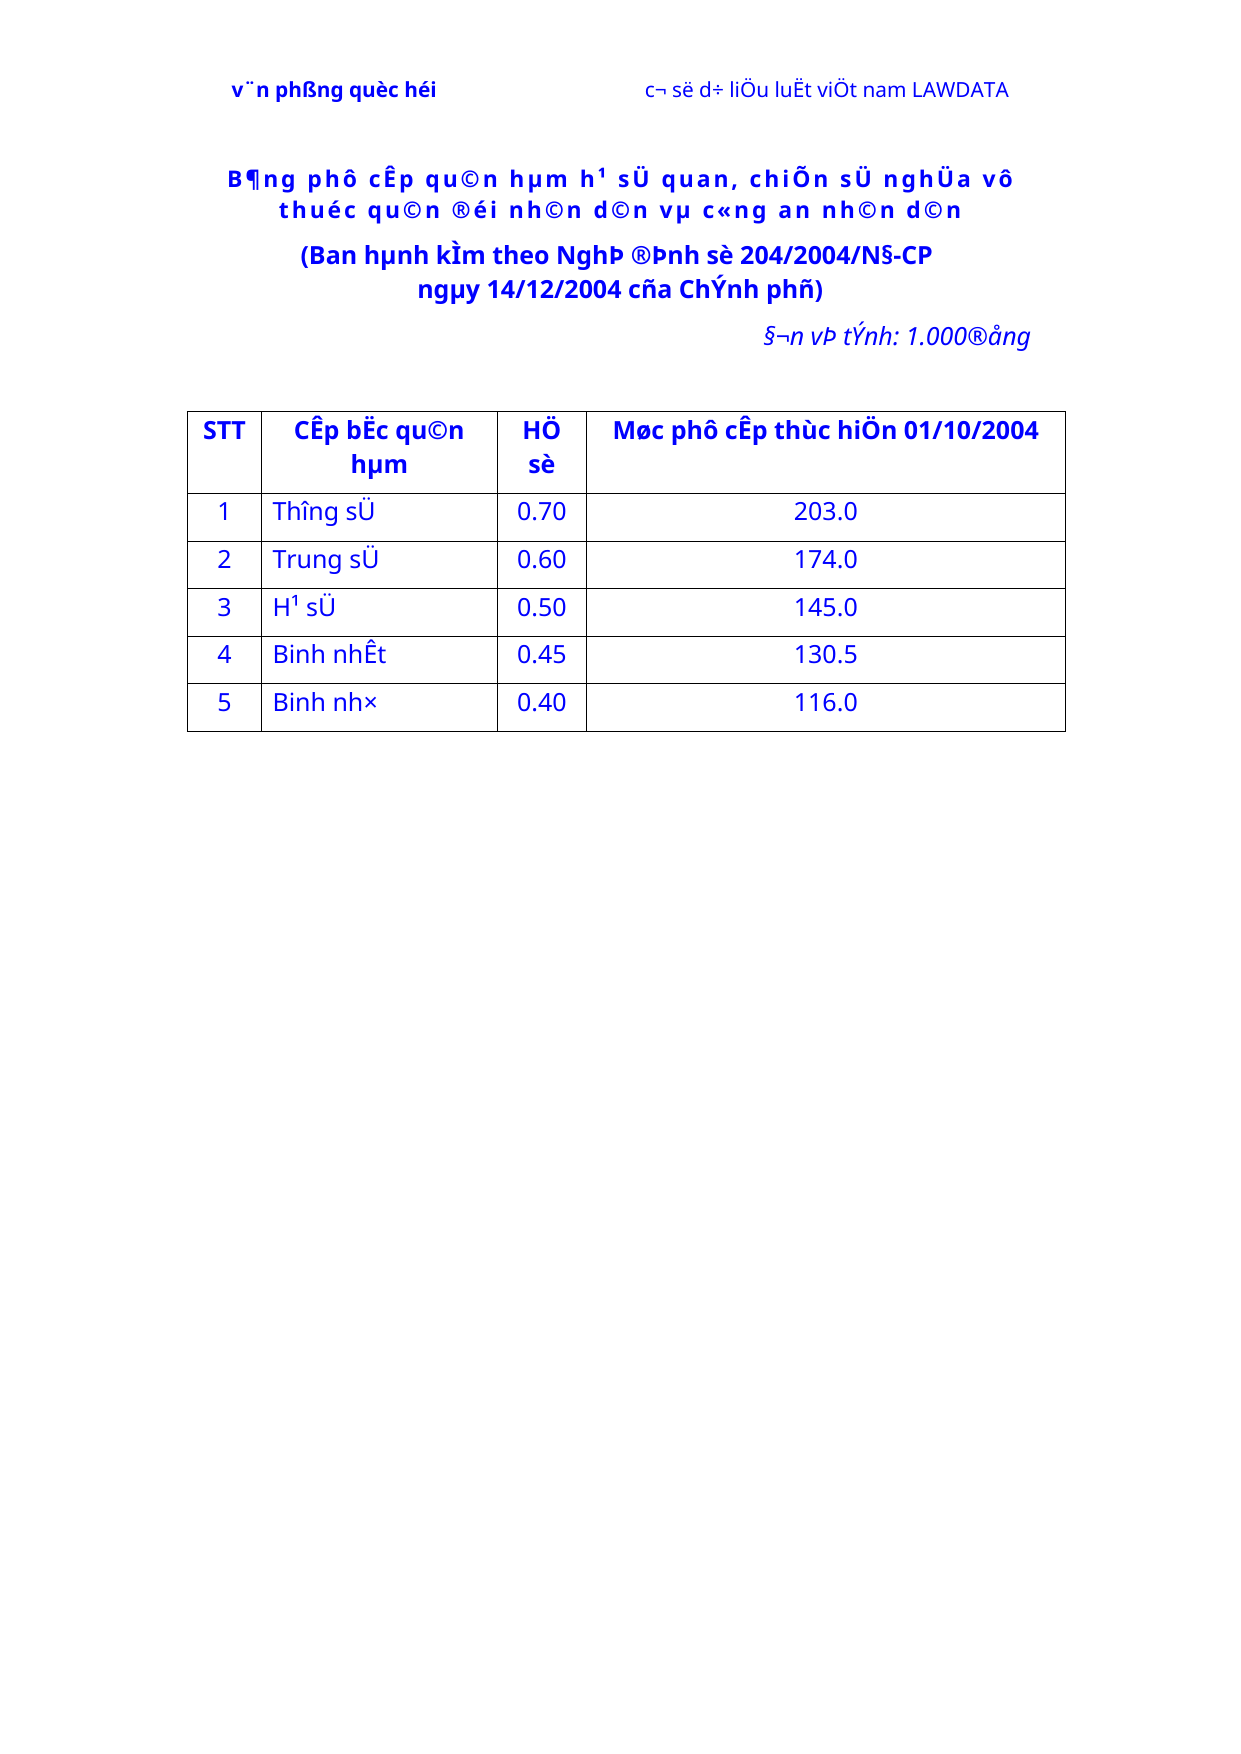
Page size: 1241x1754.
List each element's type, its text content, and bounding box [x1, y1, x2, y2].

table_cell 0.60 [498, 542, 586, 588]
table_cell Binh nhÊt [262, 637, 497, 683]
table_cell 130.5 [587, 637, 1065, 683]
table_cell 116.0 [587, 684, 1065, 731]
table_cell 203.0 [587, 494, 1065, 541]
text §¬n vÞ tÝnh: 1.000®ång [187, 318, 1053, 352]
table_cell Th­îng sÜ [262, 494, 497, 541]
table_cell 5 [188, 684, 261, 731]
table_cell 2 [188, 542, 261, 588]
table_cell H¹ sÜ [262, 589, 497, 636]
table_cell 0.50 [498, 589, 586, 636]
table_cell Trung sÜ [262, 542, 497, 588]
table_cell 0.45 [498, 637, 586, 683]
table_cell 174.0 [587, 542, 1065, 588]
table_header Møc phô cÊp thùc hiÖn 01/10/2004 [587, 412, 1065, 493]
table_cell Binh nh× [262, 684, 497, 731]
text (Ban hµnh kÌm theo NghÞ ®Þnh sè 204/2004/N§-CP ngµy 14/12/2004 cña ChÝnh phñ) [187, 237, 1053, 306]
table_header STT [188, 412, 261, 493]
table_header CÊp bËc qu©n hµm [262, 412, 497, 493]
table_cell 145.0 [587, 589, 1065, 636]
text B¶ng phô cÊp qu©n hµm h¹ sÜ quan, chiÕn sÜ nghÜa vô thuéc qu©n ®éi nh©n d©n vµ c«ng an nh©n d©n [187, 162, 1053, 225]
table_header HÖ sè [498, 412, 586, 493]
table_cell 1 [188, 494, 261, 541]
table_cell 0.70 [498, 494, 586, 541]
table_cell 0.40 [498, 684, 586, 731]
table_cell 4 [188, 637, 261, 683]
table_cell 3 [188, 589, 261, 636]
